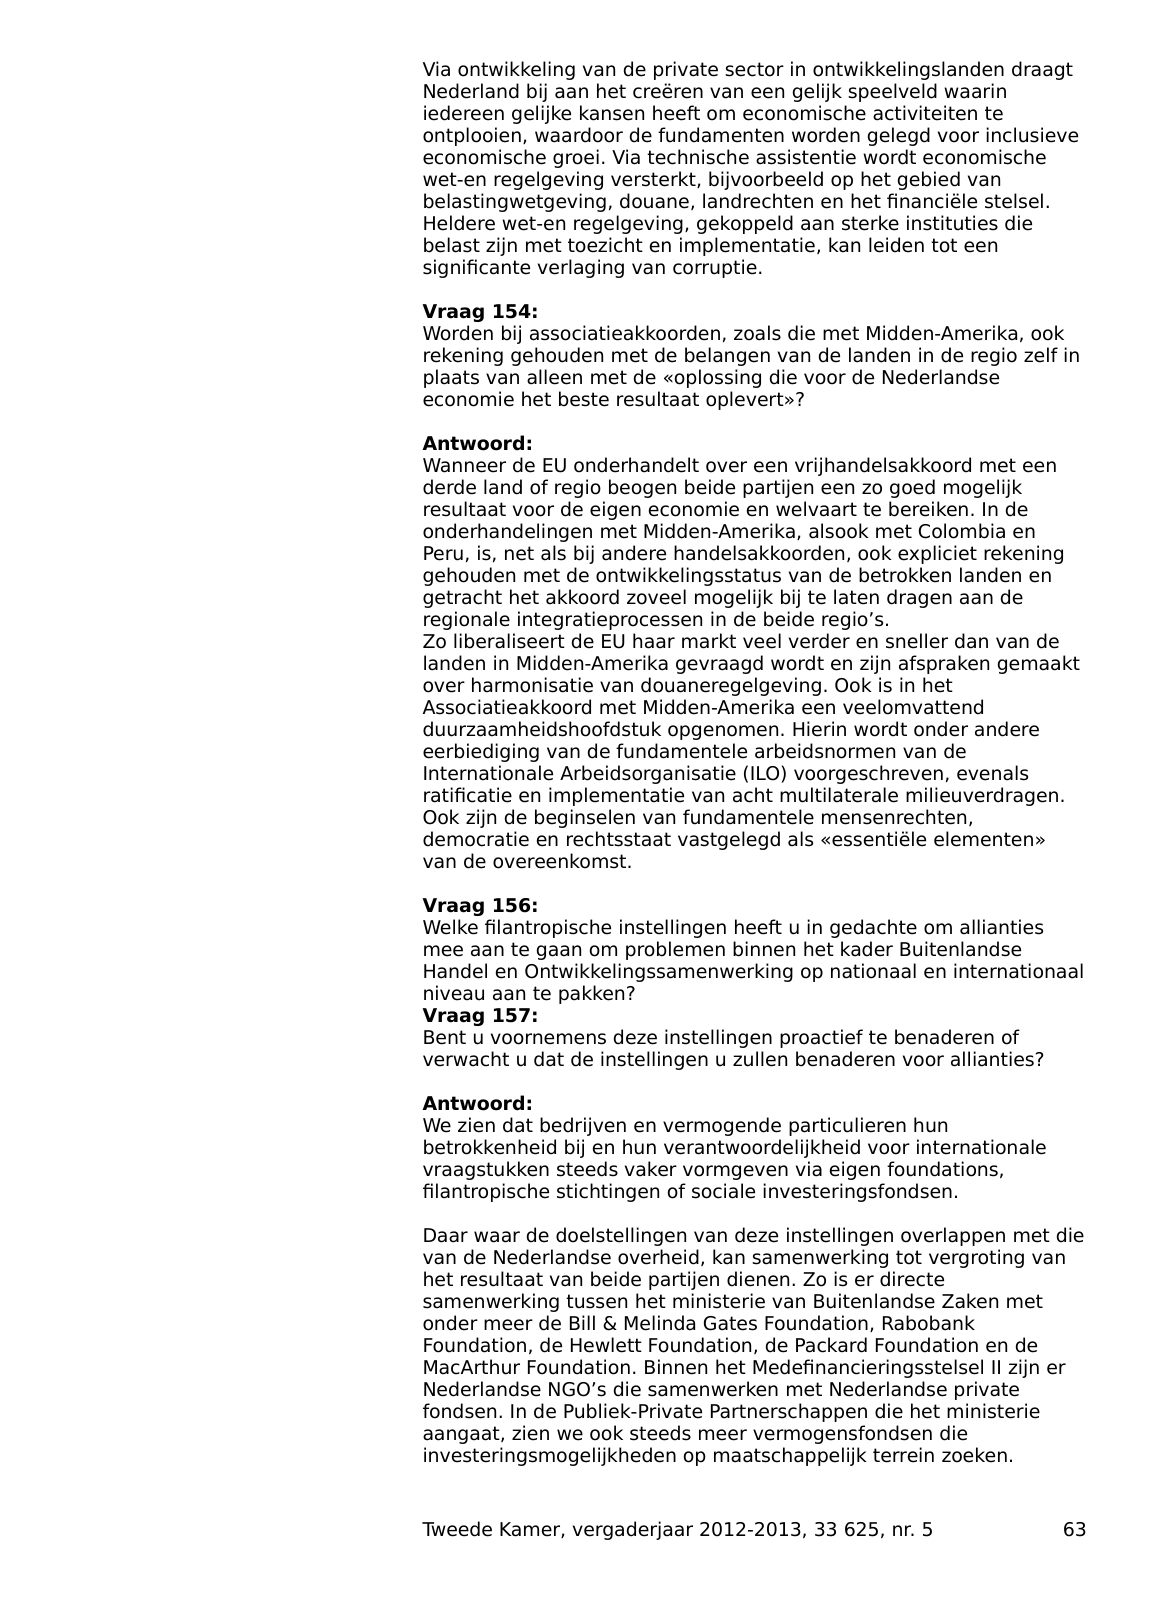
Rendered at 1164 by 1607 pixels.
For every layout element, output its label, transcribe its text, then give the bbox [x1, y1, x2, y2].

text Antwoord: [422, 1093, 1087, 1115]
text We zien dat bedrijven en vermogende particulieren hun betrokkenheid bij en hun verantwoordelijkheid voor internationale vraagstukken steeds vaker vormgeven via eigen foundations, filantropische stichtingen of sociale investeringsfondsen. [422, 1115, 1087, 1203]
text Vraag 156: [422, 895, 1087, 917]
text Zo liberaliseert de EU haar markt veel verder en sneller dan van de landen in Midden-Amerika gevraagd wordt en zijn afspraken gemaakt over harmonisatie van douaneregelgeving. Ook is in het Associatieakkoord met Midden-Amerika een veelomvattend duurzaamheidshoofdstuk opgenomen. Hierin wordt onder andere eerbiediging van de fundamentele arbeidsnormen van de Internationale Arbeidsorganisatie (ILO) voorgeschreven, evenals ratificatie en implementatie van acht multilaterale milieuverdragen. Ook zijn de beginselen van fundamentele mensenrechten, democratie en rechtsstaat vastgelegd als «essentiële elementen» van de overeenkomst. [422, 631, 1087, 873]
text Vraag 154: [422, 301, 1087, 323]
text Via ontwikkeling van de private sector in ontwikkelingslanden draagt Nederland bij aan het creëren van een gelijk speelveld waarin iedereen gelijke kansen heeft om economische activiteiten te ontplooien, waardoor de fundamenten worden gelegd voor inclusieve economische groei. Via technische assistentie wordt economische wet-en regelgeving versterkt, bijvoorbeeld op het gebied van belastingwetgeving, douane, landrechten en het financiële stelsel. Heldere wet-en regelgeving, gekoppeld aan sterke instituties die belast zijn met toezicht en implementatie, kan leiden tot een significante verlaging van corruptie. [422, 59, 1087, 279]
text Bent u voornemens deze instellingen proactief te benaderen of verwacht u dat de instellingen u zullen benaderen voor allianties? [422, 1027, 1087, 1071]
text Antwoord: [422, 433, 1087, 455]
text Worden bij associatieakkoorden, zoals die met Midden-Amerika, ook rekening gehouden met de belangen van de landen in de regio zelf in plaats van alleen met de «oplossing die voor de Nederlandse economie het beste resultaat oplevert»? [422, 323, 1087, 411]
text Wanneer de EU onderhandelt over een vrijhandelsakkoord met een derde land of regio beogen beide partijen een zo goed mogelijk resultaat voor de eigen economie en welvaart te bereiken. In de onderhandelingen met Midden-Amerika, alsook met Colombia en Peru, is, net als bij andere handelsakkoorden, ook expliciet rekening gehouden met de ontwikkelingsstatus van de betrokken landen en getracht het akkoord zoveel mogelijk bij te laten dragen aan de regionale integratieprocessen in de beide regio’s. [422, 455, 1087, 631]
text Welke filantropische instellingen heeft u in gedachte om allianties mee aan te gaan om problemen binnen het kader Buitenlandse Handel en Ontwikkelingssamenwerking op nationaal en internationaal niveau aan te pakken? [422, 917, 1087, 1005]
text Daar waar de doelstellingen van deze instellingen overlappen met die van de Nederlandse overheid, kan samenwerking tot vergroting van het resultaat van beide partijen dienen. Zo is er directe samenwerking tussen het ministerie van Buitenlandse Zaken met onder meer de Bill & Melinda Gates Foundation, Rabobank Foundation, de Hewlett Foundation, de Packard Foundation en de MacArthur Foundation. Binnen het Medefinancieringsstelsel II zijn er Nederlandse NGO’s die samenwerken met Nederlandse private fondsen. In de Publiek-Private Partnerschappen die het ministerie aangaat, zien we ook steeds meer vermogensfondsen die investeringsmogelijkheden op maatschappelijk terrein zoeken. [422, 1225, 1087, 1467]
text Vraag 157: [422, 1005, 1087, 1027]
